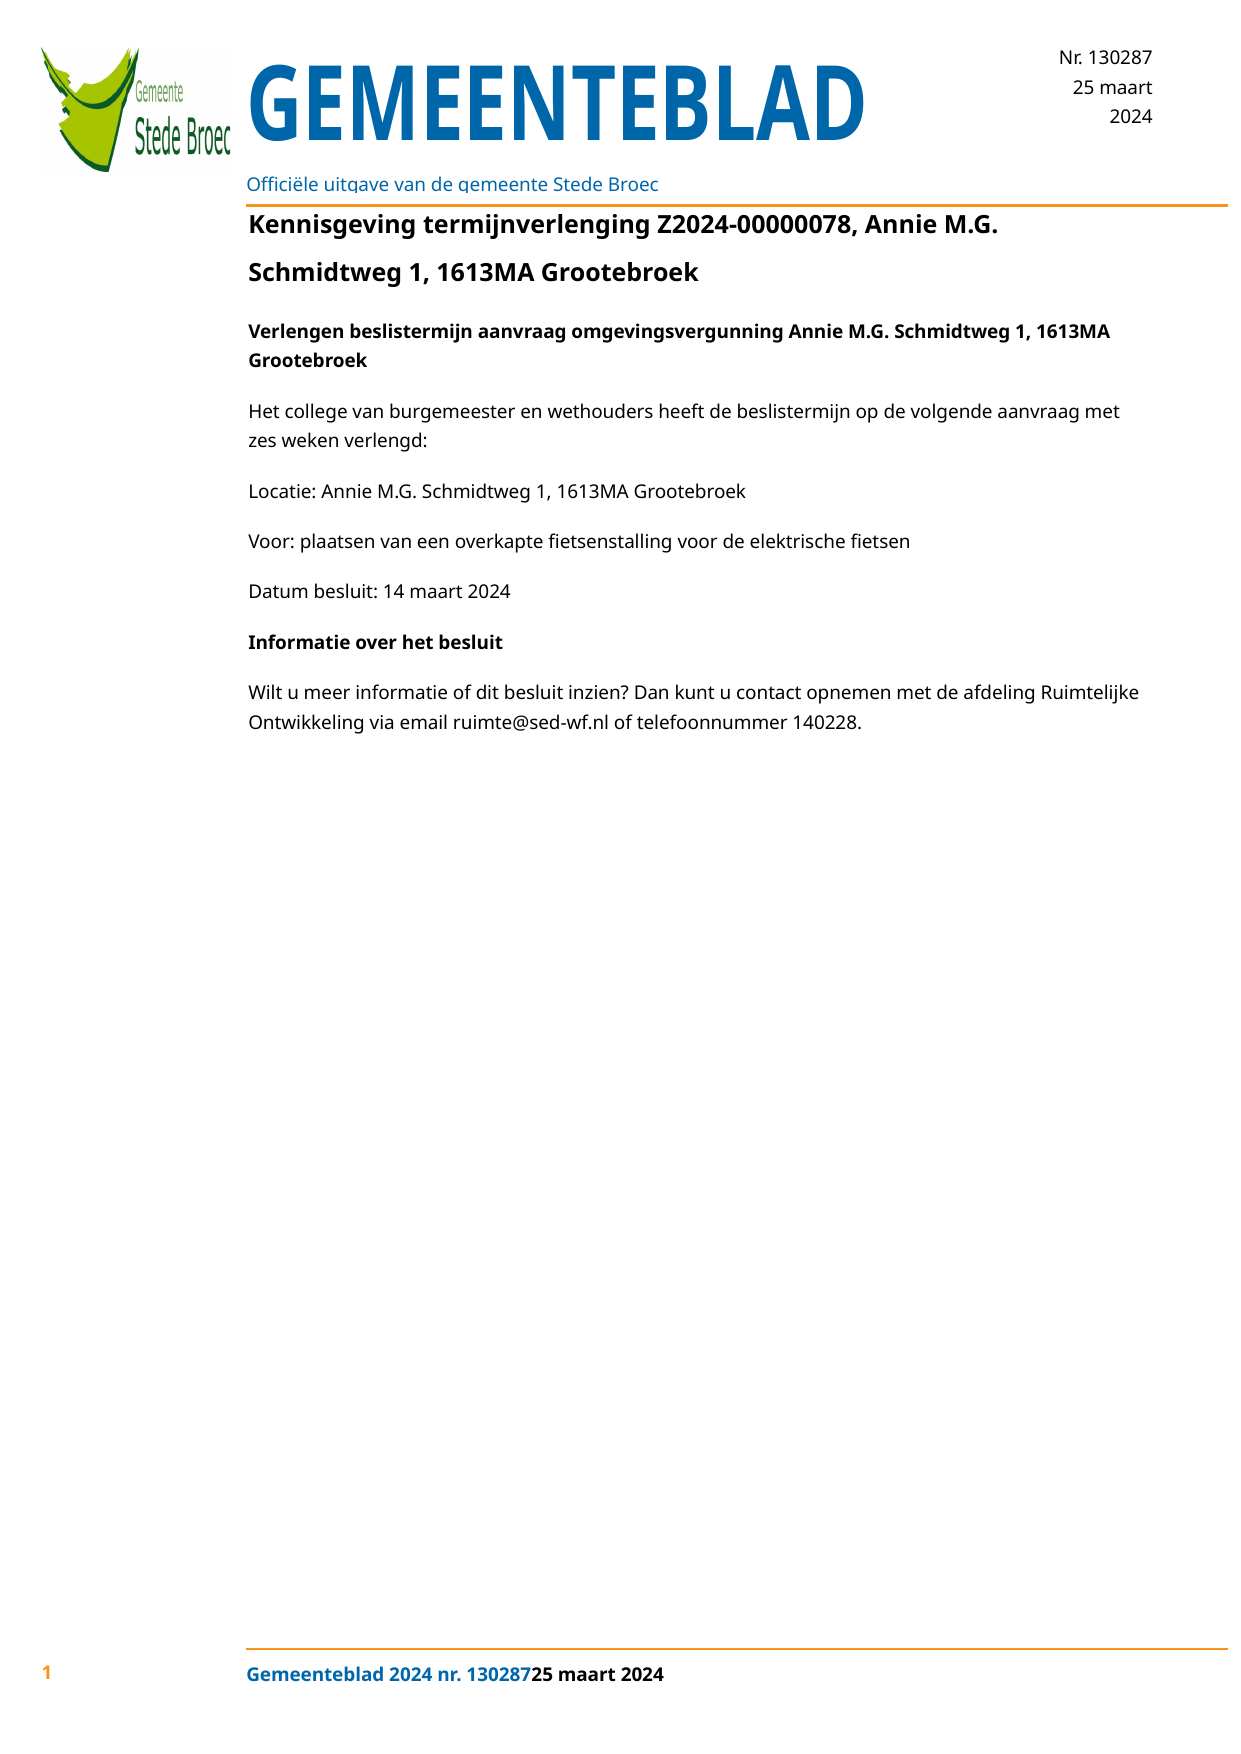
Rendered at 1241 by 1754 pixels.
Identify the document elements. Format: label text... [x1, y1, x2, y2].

text Het college van burgemeester en wethouders heeft de beslistermijn op de volgende aanvraag met zes weken verlengd: [248, 398, 1152, 453]
text Wilt u meer informatie of dit besluit inzien? Dan kunt u contact opnemen met de afdeling Ruimtelijke Ontwikkeling via email ruimte@sed-wf.nl of telefoonnummer 140228. [248, 679, 1152, 735]
text Datum besluit: 14 maart 2024 [248, 579, 1152, 604]
text Kennisgeving termijnverlenging Z2024-00000078, Annie M.G. Schmidtweg 1, 1613MA Grootebroek [248, 207, 1152, 288]
text Informatie over het besluit [248, 629, 1152, 655]
text Voor: plaatsen van een overkapte fietsenstalling voor de elektrische fietsen [248, 528, 1152, 554]
picture [41, 47, 231, 172]
text Verlengen beslistermijn aanvraag omgevingsvergunning Annie M.G. Schmidtweg 1, 1613MA Grootebroek [248, 318, 1152, 373]
text Locatie: Annie M.G. Schmidtweg 1, 1613MA Grootebroek [248, 478, 1152, 504]
